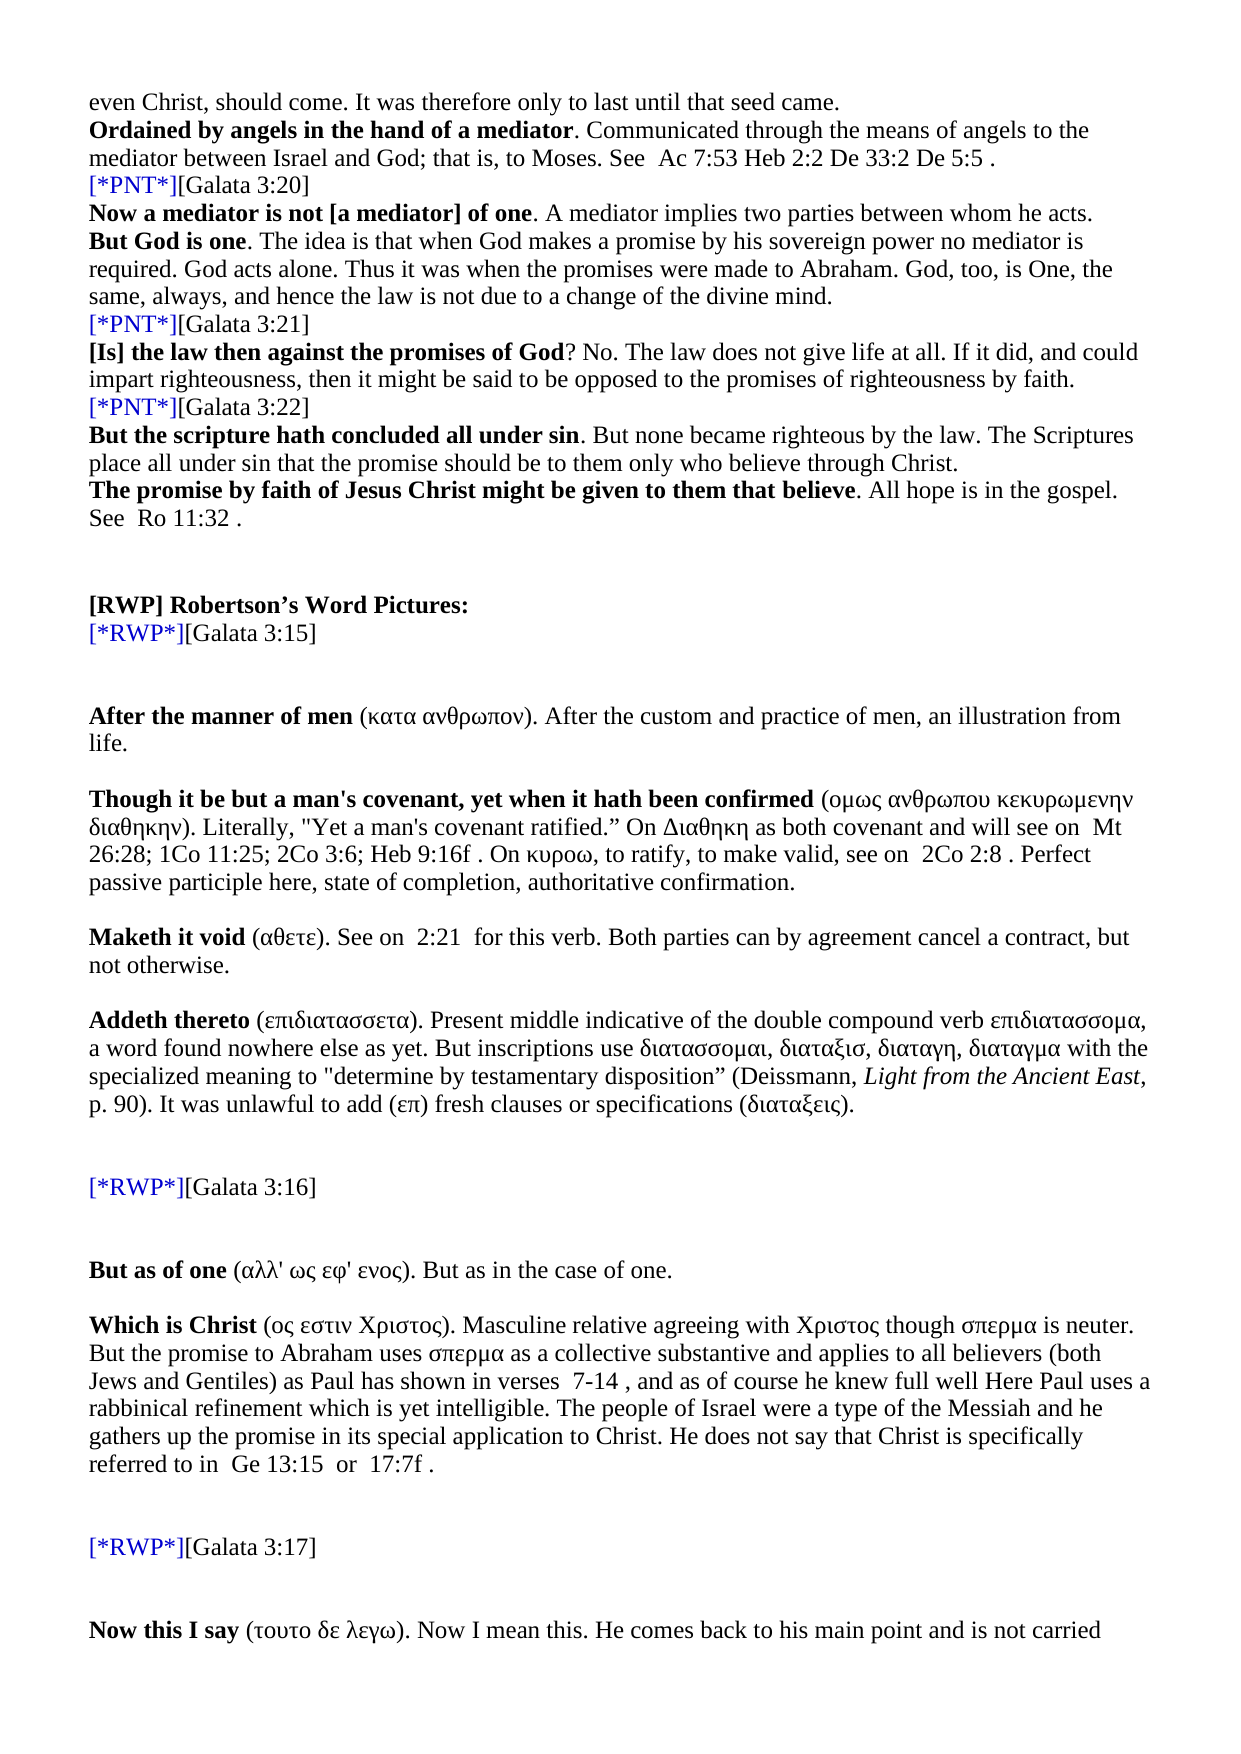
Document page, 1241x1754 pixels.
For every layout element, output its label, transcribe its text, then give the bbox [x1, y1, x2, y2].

text even Christ, should come. It was therefore only to last until that seed came. Ordained by angels in the hand of a mediator. Communicated through the means of angels to the mediator between Israel and God; that is, to Moses. See Ac 7:53 Heb 2:2 De 33:2 De 5:5 . [88, 88, 1152, 172]
text [*PNT*][Galata 3:22] But the scripture hath concluded all under sin. But none became righteous by the law. The Scriptures place all under sin that the promise should be to them only who believe through Christ. The promise by faith of Jesus Christ might be given to them that believe. All hope is in the gospel. See Ro 11:32 . [88, 393, 1152, 532]
text [*RWP*][Galata 3:15] After the manner of men (κατα ανθρωπον). After the custom and practice of men, an illustration from life. Though it be but a man's covenant, yet when it hath been confirmed (ομως ανθρωπου κεκυρωμενην διαθηκην). Literally, "Yet a man's covenant ratified.” On Διαθηκη as both covenant and will see on Mt 26:28; 1Co 11:25; 2Co 3:6; Heb 9:16f . On κυροω, to ratify, to make valid, see on 2Co 2:8 . Perfect passive participle here, state of completion, authoritative confirmation. Maketh it void (αθετε). See on 2:21 for this verb. Both parties can by agreement cancel a contract, but not otherwise. Addeth thereto (επιδιατασσετα). Present middle indicative of the double compound verb επιδιατασσομα, a word found nowhere else as yet. But inscriptions use διατασσομαι, διαταξισ, διαταγη, διαταγμα with the specialized meaning to "determine by testamentary disposition” (Deissmann, Light from the Ancient East, p. 90). It was unlawful to add (επ) fresh clauses or specifications (διαταξεις). [88, 619, 1152, 1173]
text [RWP] Robertson’s Word Pictures: [88, 591, 1152, 619]
text [*PNT*][Galata 3:21] [Is] the law then against the promises of God? No. The law does not give life at all. If it did, and could impart righteousness, then it might be said to be opposed to the promises of righteousness by faith. [88, 310, 1152, 393]
text [*PNT*][Galata 3:20] Now a mediator is not [a mediator] of one. A mediator implies two parties between whom he acts. But God is one. The idea is that when God makes a promise by his sovereign power no mediator is required. God acts alone. Thus it was when the promises were made to Abraham. God, too, is One, the same, always, and hence the law is not due to a change of the divine mind. [88, 172, 1152, 310]
text [*RWP*][Galata 3:16] But as of one (αλλ' ως εφ' ενος). But as in the case of one. Which is Christ (ος εστιν Χριστος). Masculine relative agreeing with Χριστος though σπερμα is neuter. But the promise to Abraham uses σπερμα as a collective substantive and applies to all believers (both Jews and Gentiles) as Paul has shown in verses 7-14 , and as of course he knew full well Here Paul uses a rabbinical refinement which is yet intelligible. The people of Israel were a type of the Messiah and he gathers up the promise in its special application to Christ. He does not say that Christ is specifically referred to in Ge 13:15 or 17:7f . [88, 1173, 1152, 1533]
text [*RWP*][Galata 3:17] Now this I say (τουτο δε λεγω). Now I mean this. He comes back to his main point and is not carried [88, 1533, 1152, 1644]
